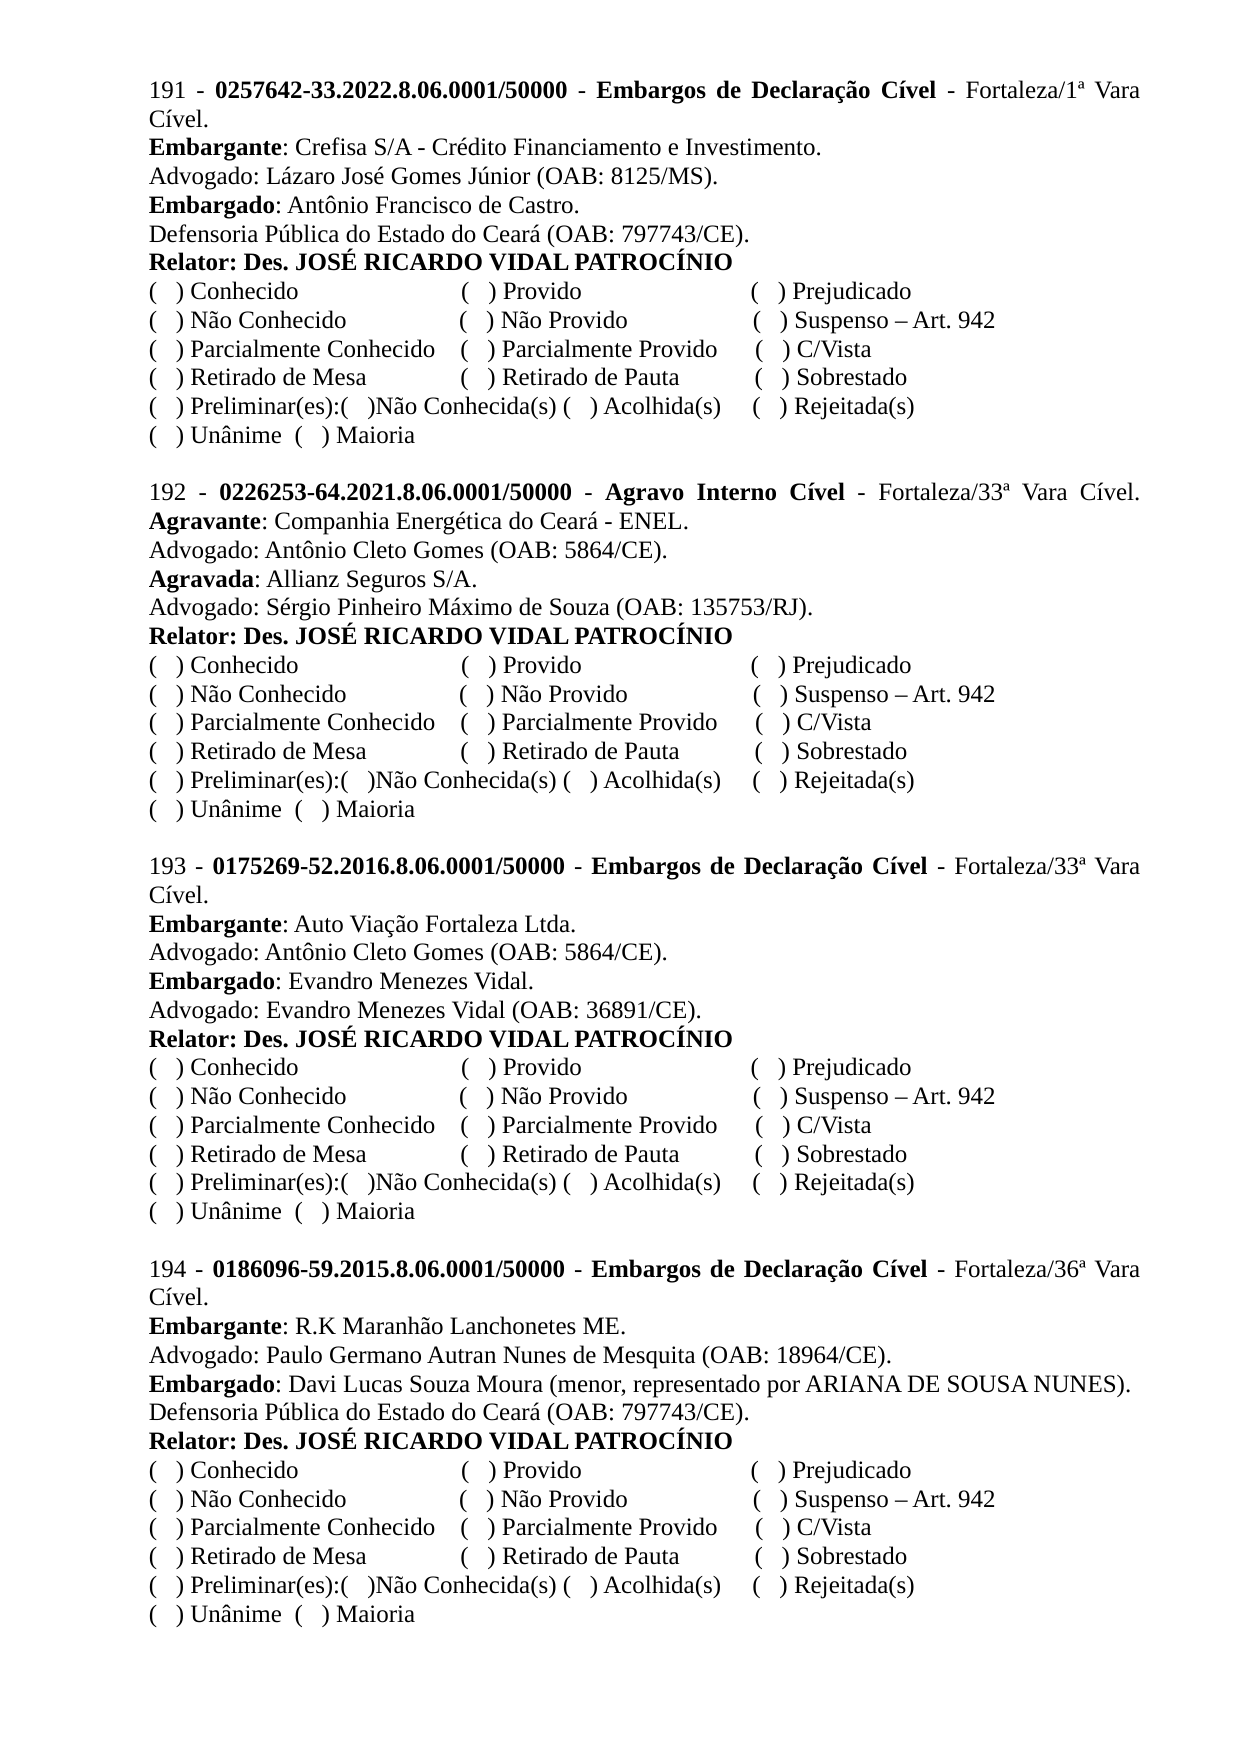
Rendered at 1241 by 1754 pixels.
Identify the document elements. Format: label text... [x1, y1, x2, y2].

text Advogado: Antônio Cleto Gomes (OAB: 5864/CE). [148, 937, 1141, 966]
text Defensoria Pública do Estado do Ceará (OAB: 797743/CE). [148, 1397, 1141, 1426]
text ( ) Retirado de Mesa ( ) Retirado de Pauta ( ) Sobrestado [148, 736, 1158, 765]
text Relator: Des. JOSÉ RICARDO VIDAL PATROCÍNIO [148, 621, 1141, 650]
text Relator: Des. JOSÉ RICARDO VIDAL PATROCÍNIO [148, 1426, 1141, 1455]
text ( ) Não Conhecido ( ) Não Provido ( ) Suspenso – Art. 942 [148, 1484, 1158, 1512]
text ( ) Retirado de Mesa ( ) Retirado de Pauta ( ) Sobrestado [148, 1541, 1158, 1570]
text Embargante: Auto Viação Fortaleza Ltda. [148, 909, 1141, 937]
text ( ) Não Conhecido ( ) Não Provido ( ) Suspenso – Art. 942 [148, 679, 1158, 707]
text 193 - 0175269-52.2016.8.06.0001/50000 - Embargos de Declaração Cível - Fortaleza/33ª Vara Cível. [148, 851, 1141, 909]
text ( ) Preliminar(es):( )Não Conhecida(s) ( ) Acolhida(s) ( ) Rejeitada(s) [148, 1167, 1158, 1196]
text ( ) Parcialmente Conhecido ( ) Parcialmente Provido ( ) C/Vista [148, 334, 1158, 362]
text ( ) Preliminar(es):( )Não Conhecida(s) ( ) Acolhida(s) ( ) Rejeitada(s) [148, 765, 1158, 794]
text ( ) Parcialmente Conhecido ( ) Parcialmente Provido ( ) C/Vista [148, 1512, 1158, 1541]
text Embargado: Davi Lucas Souza Moura (menor, representado por ARIANA DE SOUSA NUNES). [148, 1369, 1141, 1397]
text ( ) Não Conhecido ( ) Não Provido ( ) Suspenso – Art. 942 [148, 305, 1158, 334]
text Defensoria Pública do Estado do Ceará (OAB: 797743/CE). [148, 219, 1141, 247]
text ( ) Preliminar(es):( )Não Conhecida(s) ( ) Acolhida(s) ( ) Rejeitada(s) [148, 391, 1158, 420]
text ( ) Conhecido ( ) Provido ( ) Prejudicado [148, 1455, 1141, 1484]
text Advogado: Lázaro José Gomes Júnior (OAB: 8125/MS). [148, 161, 1141, 190]
text Advogado: Paulo Germano Autran Nunes de Mesquita (OAB: 18964/CE). [148, 1340, 1141, 1369]
text ( ) Unânime ( ) Maioria [148, 794, 1158, 822]
text ( ) Conhecido ( ) Provido ( ) Prejudicado [148, 1052, 1141, 1081]
text Embargado: Antônio Francisco de Castro. [148, 190, 1141, 219]
text ( ) Conhecido ( ) Provido ( ) Prejudicado [148, 276, 1141, 305]
text Relator: Des. JOSÉ RICARDO VIDAL PATROCÍNIO [148, 247, 1141, 276]
text Embargante: R.K Maranhão Lanchonetes ME. [148, 1311, 1141, 1340]
text Embargante: Crefisa S/A - Crédito Financiamento e Investimento. [148, 132, 1141, 161]
text ( ) Parcialmente Conhecido ( ) Parcialmente Provido ( ) C/Vista [148, 707, 1158, 736]
text ( ) Conhecido ( ) Provido ( ) Prejudicado [148, 650, 1141, 679]
text 192 - 0226253-64.2021.8.06.0001/50000 - Agravo Interno Cível - Fortaleza/33ª Vara Cível. Agravante: Companhia Energética do Ceará - ENEL. [148, 477, 1141, 535]
text ( ) Retirado de Mesa ( ) Retirado de Pauta ( ) Sobrestado [148, 1139, 1158, 1167]
text ( ) Unânime ( ) Maioria [148, 1196, 1158, 1225]
text ( ) Parcialmente Conhecido ( ) Parcialmente Provido ( ) C/Vista [148, 1110, 1158, 1139]
text 191 - 0257642-33.2022.8.06.0001/50000 - Embargos de Declaração Cível - Fortaleza/1ª Vara Cível. [148, 75, 1141, 132]
text ( ) Não Conhecido ( ) Não Provido ( ) Suspenso – Art. 942 [148, 1081, 1158, 1110]
text ( ) Unânime ( ) Maioria [148, 420, 1158, 449]
text Embargado: Evandro Menezes Vidal. [148, 966, 1141, 995]
text 194 - 0186096-59.2015.8.06.0001/50000 - Embargos de Declaração Cível - Fortaleza/36ª Vara Cível. [148, 1254, 1141, 1311]
text Relator: Des. JOSÉ RICARDO VIDAL PATROCÍNIO [148, 1024, 1141, 1052]
text ( ) Retirado de Mesa ( ) Retirado de Pauta ( ) Sobrestado [148, 362, 1158, 391]
text Agravada: Allianz Seguros S/A. [148, 564, 1141, 592]
text ( ) Preliminar(es):( )Não Conhecida(s) ( ) Acolhida(s) ( ) Rejeitada(s) [148, 1570, 1158, 1599]
text Advogado: Evandro Menezes Vidal (OAB: 36891/CE). [148, 995, 1141, 1024]
text ( ) Unânime ( ) Maioria [148, 1599, 1158, 1627]
text Advogado: Antônio Cleto Gomes (OAB: 5864/CE). [148, 535, 1141, 564]
text Advogado: Sérgio Pinheiro Máximo de Souza (OAB: 135753/RJ). [148, 592, 1141, 621]
